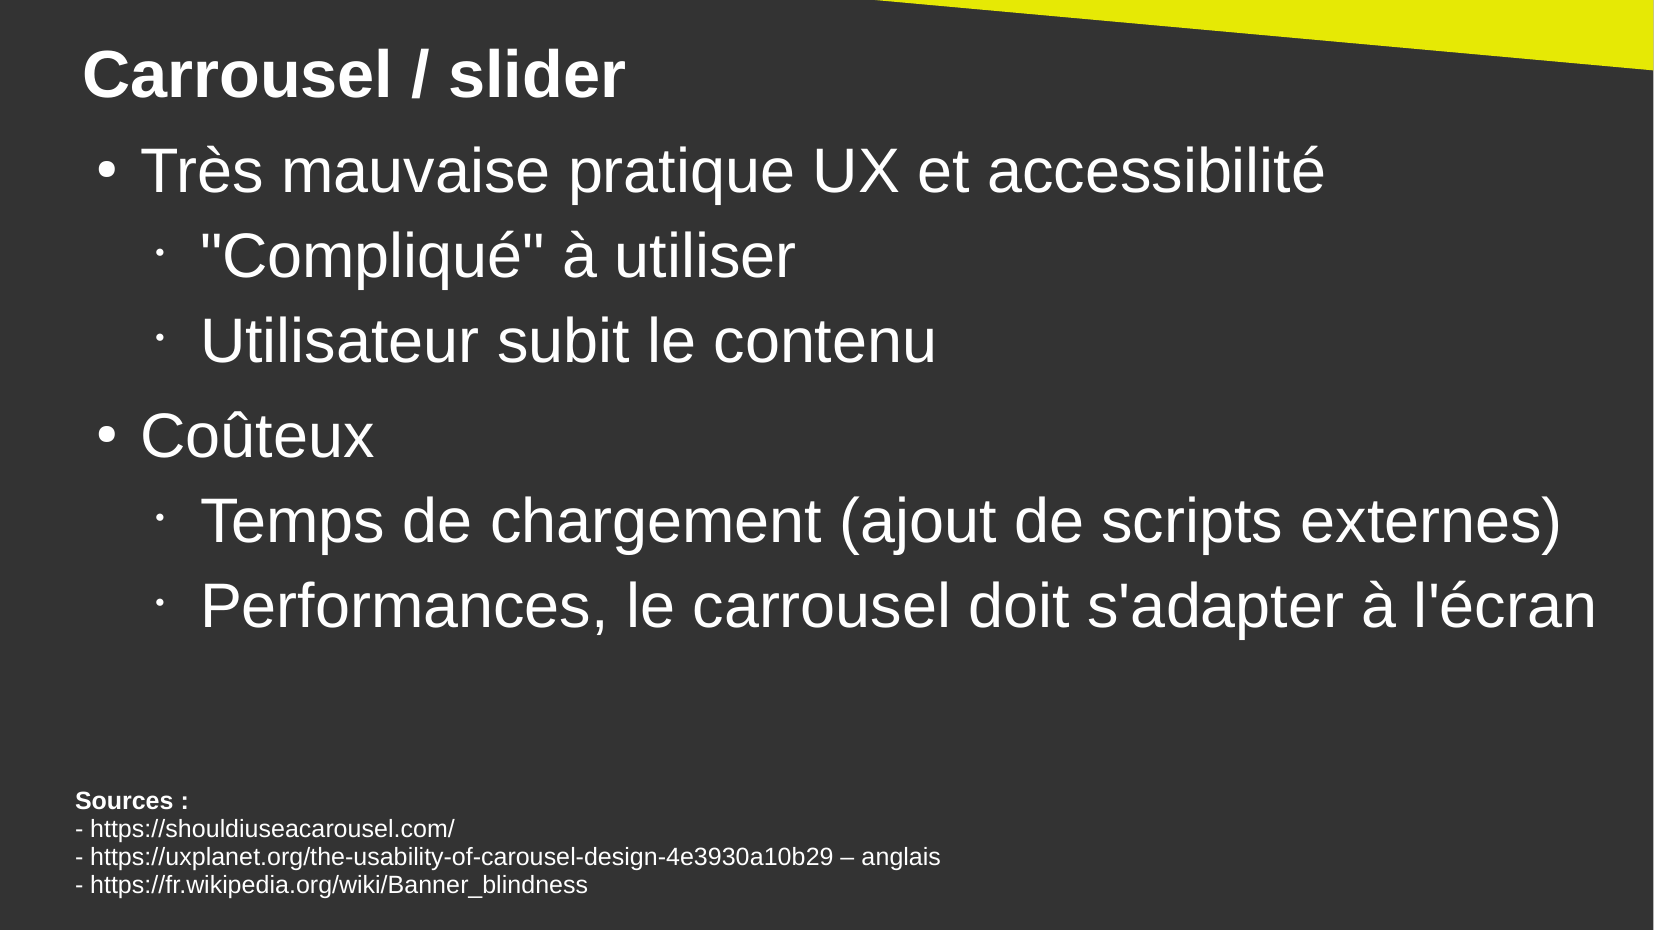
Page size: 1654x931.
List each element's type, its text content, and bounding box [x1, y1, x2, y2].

list Très mauvaise pratique UX et accessibilité "Compliqué" à utiliser Utilisateur subit le contenu Coûteux Temps de chargement (ajout de scripts externes) Performances, le carrousel doit s'adapter à l'écran [80, 135, 1620, 709]
text_box Sources : - https://shouldiuseacarousel.com/ - https://uxplanet.org/the-usability-of-carousel-design-4e3930a10b29 – anglais - https://fr.wikipedia.org/wiki/Banner_blindness [60, 779, 1546, 931]
text_box [874, 0, 1654, 71]
title Carrousel / slider [82, 37, 1571, 114]
